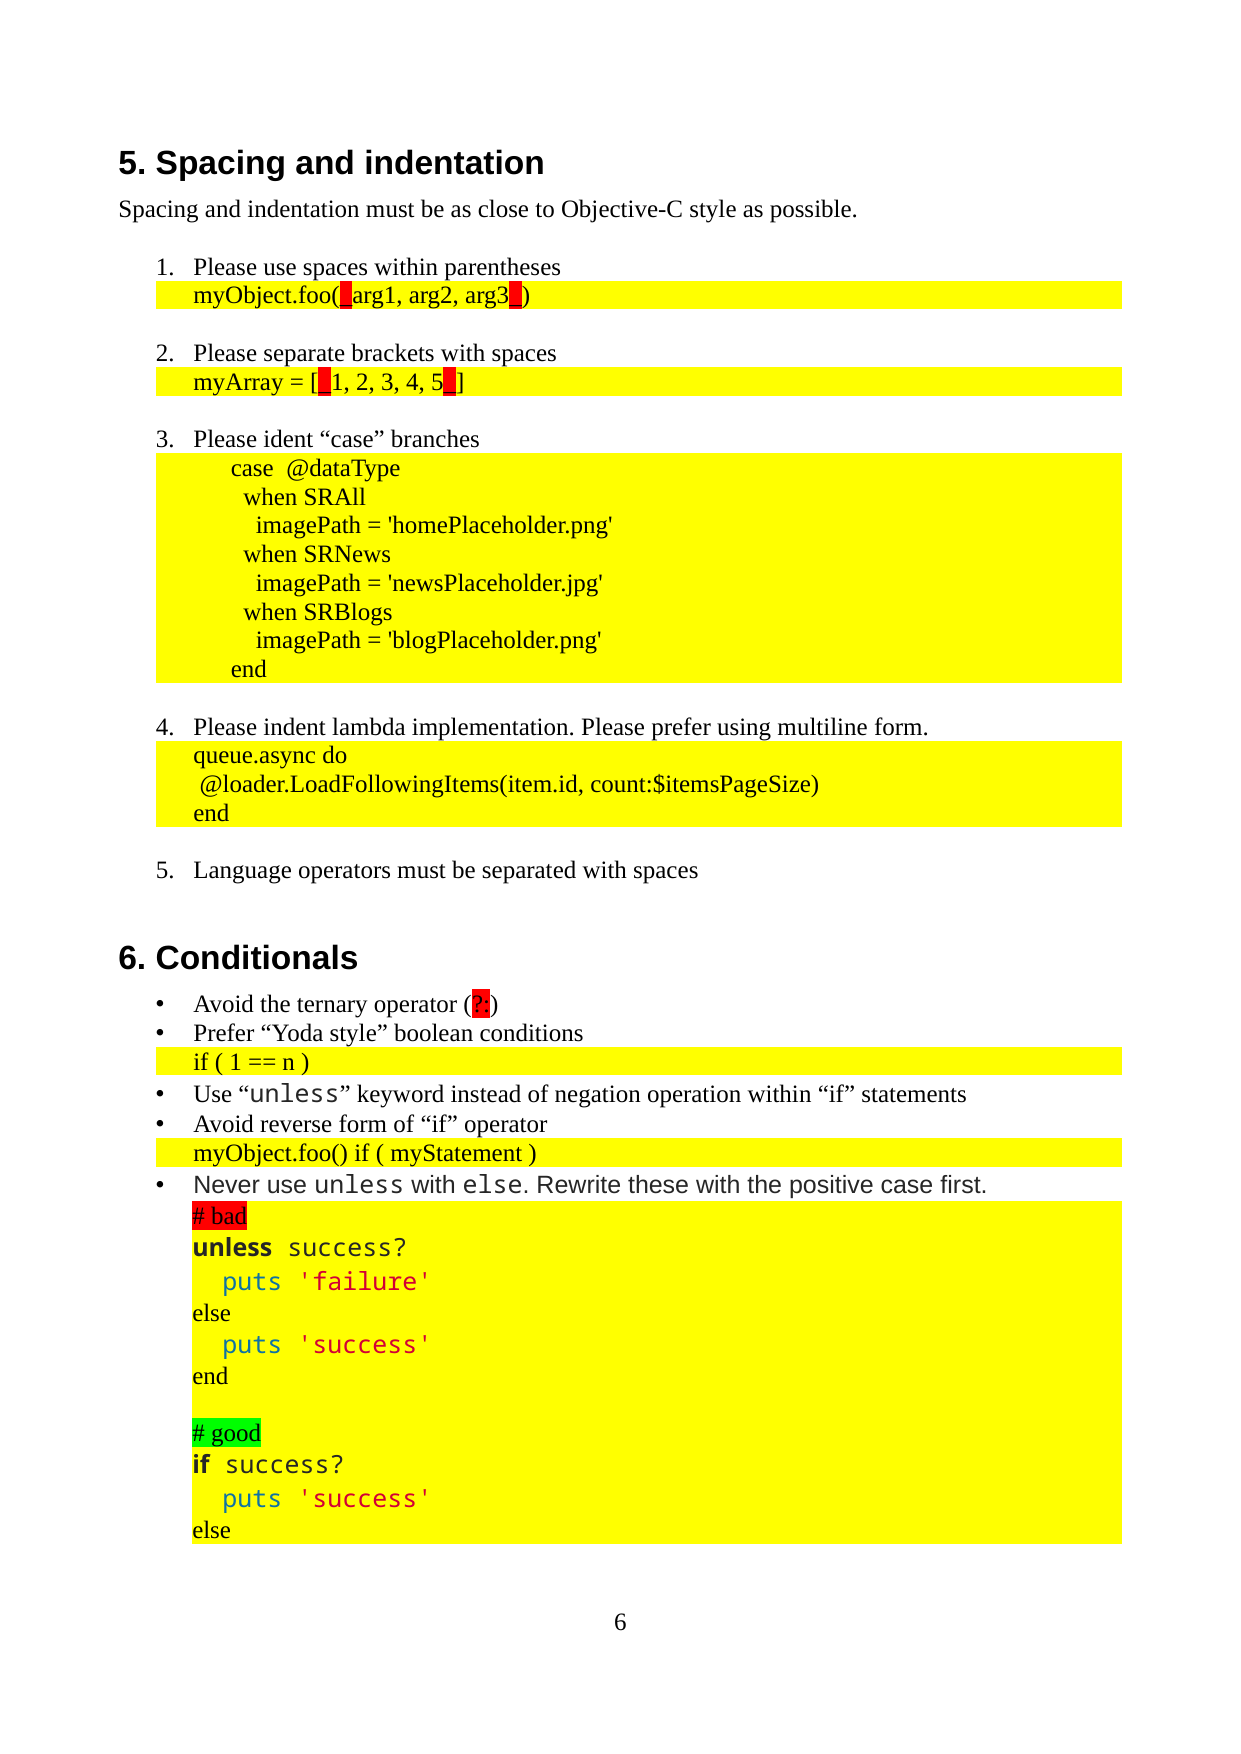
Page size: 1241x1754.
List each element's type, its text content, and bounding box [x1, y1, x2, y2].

list case @dataType [156, 453, 1122, 482]
list queue.async do [156, 741, 1122, 769]
list # bad [192, 1201, 1122, 1230]
list when SRBlogs [156, 597, 1122, 626]
list myObject.foo() if ( myStatement ) [156, 1138, 1122, 1167]
text Spacing and indentation must be as close to Objective-C style as possible. [118, 194, 1122, 223]
list myObject.foo(_arg1, arg2, arg3_) [156, 281, 1122, 309]
list Avoid reverse form of “if” operator [156, 1109, 1122, 1138]
list Language operators must be separated with spaces [156, 856, 1122, 884]
list when SRNews [156, 539, 1122, 568]
list Prefer “Yoda style” boolean conditions [156, 1018, 1122, 1047]
list @loader.LoadFollowingItems(item.id, count:$itemsPageSize) [156, 769, 1122, 798]
text unless success? [192, 1230, 1122, 1264]
list imagePath = 'homePlaceholder.png' [156, 511, 1122, 539]
text else [192, 1515, 1122, 1544]
list Avoid the ternary operator (?:) [156, 989, 1122, 1018]
list Never use unless with else. Rewrite these with the positive case first. [156, 1167, 1122, 1201]
subtitle 5. Spacing and indentation [118, 143, 1122, 182]
list Please separate brackets with spaces [156, 338, 1122, 367]
text puts 'failure' [192, 1264, 1122, 1298]
list Please use spaces within parentheses [156, 252, 1122, 281]
list end [156, 798, 1122, 827]
text puts 'success' [192, 1481, 1122, 1515]
text puts 'success' [192, 1327, 1122, 1361]
list Please ident “case” branches [156, 424, 1122, 453]
list myArray = [_1, 2, 3, 4, 5_] [156, 367, 1122, 396]
subtitle 6. Conditionals [118, 938, 1122, 977]
list when SRAll [156, 482, 1122, 511]
list Use “unless” keyword instead of negation operation within “if” statements [156, 1075, 1122, 1109]
list if ( 1 == n ) [156, 1047, 1122, 1075]
text else [192, 1298, 1122, 1327]
text if success? [192, 1447, 1122, 1481]
text # good [192, 1418, 1122, 1447]
list imagePath = 'blogPlaceholder.png' [156, 626, 1122, 654]
list imagePath = 'newsPlaceholder.jpg' [156, 568, 1122, 597]
list end [156, 654, 1122, 683]
text end [192, 1361, 1122, 1389]
list Please indent lambda implementation. Please prefer using multiline form. [156, 712, 1122, 741]
